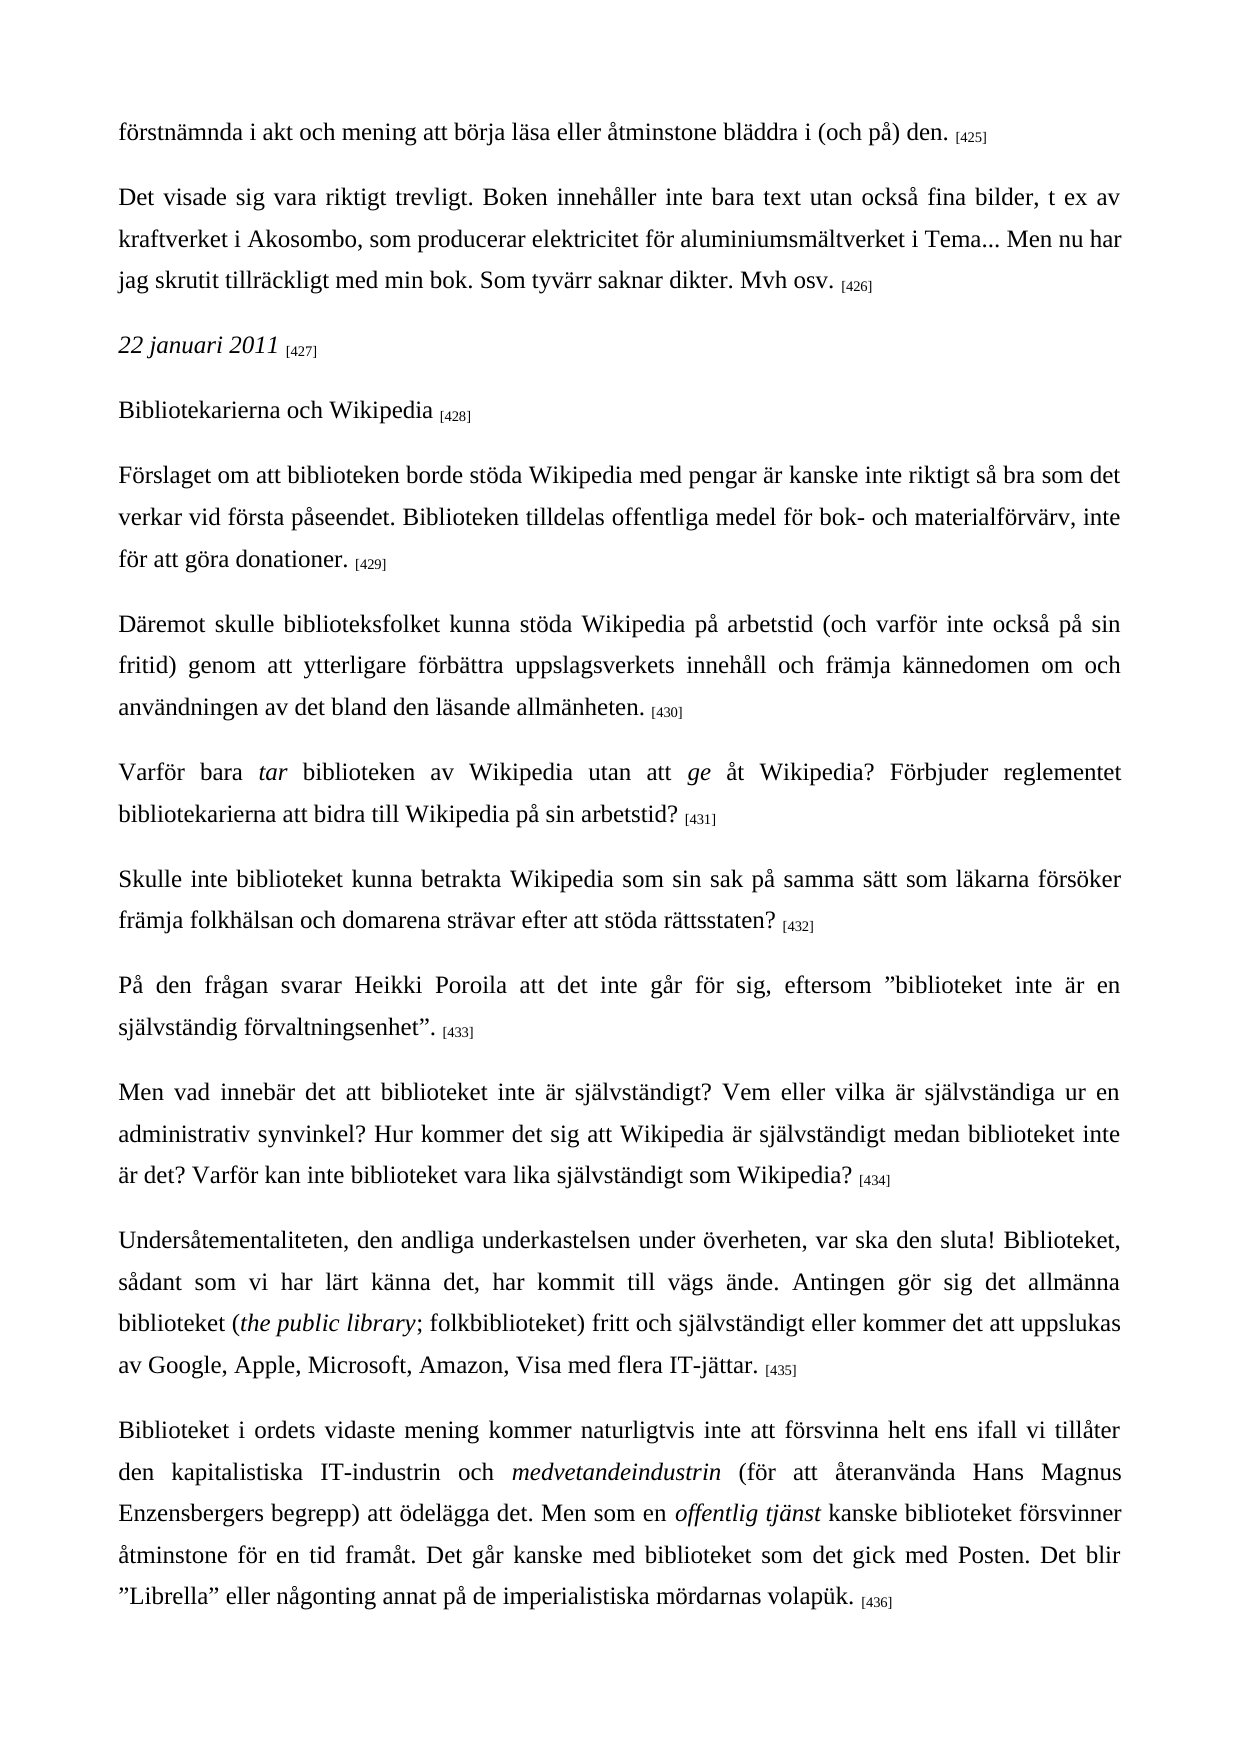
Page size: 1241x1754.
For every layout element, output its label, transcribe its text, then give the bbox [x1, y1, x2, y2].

text Det visade sig vara riktigt trevligt. Boken innehåller inte bara text utan också fina bilder, t ex av kraftverket i Akosombo, som producerar elektricitet för aluminiumsmältverket i Tema... Men nu har jag skrutit tillräckligt med min bok. Som tyvärr saknar dikter. Mvh osv. [426] [118, 183, 1122, 294]
text Men vad innebär det att biblioteket inte är självständigt? Vem eller vilka är självständiga ur en administrativ synvinkel? Hur kommer det sig att Wikipedia är självständigt medan biblioteket inte är det? Varför kan inte biblioteket vara lika självständigt som Wikipedia? [434] [118, 1078, 1122, 1189]
text 22 januari 2011 [427] [118, 331, 1122, 359]
text Varför bara tar biblioteken av Wikipedia utan att ge åt Wikipedia? Förbjuder reglementet bibliotekarierna att bidra till Wikipedia på sin arbetstid? [431] [118, 758, 1122, 827]
text Undersåtementaliteten, den andliga underkastelsen under överheten, var ska den sluta! Biblioteket, sådant som vi har lärt känna det, har kommit till vägs ände. Antingen gör sig det allmänna biblioteket (the public library; folkbiblioteket) fritt och självständigt eller kommer det att uppslukas av Google, Apple, Microsoft, Amazon, Visa med flera IT-jättar. [435] [118, 1226, 1122, 1379]
text Däremot skulle biblioteksfolket kunna stöda Wikipedia på arbetstid (och varför inte också på sin fritid) genom att ytterligare förbättra uppslagsverkets innehåll och främja kännedomen om och användningen av det bland den läsande allmänheten. [430] [118, 610, 1122, 721]
text På den frågan svarar Heikki Poroila att det inte går för sig, eftersom ”biblioteket inte är en självständig förvaltningsenhet”. [433] [118, 971, 1122, 1041]
text Biblioteket i ordets vidaste mening kommer naturligtvis inte att försvinna helt ens ifall vi tillåter den kapitalistiska IT-industrin och medvetandeindustrin (för att återanvända Hans Magnus Enzensbergers begrepp) att ödelägga det. Men som en offentlig tjänst kanske biblioteket försvinner åtminstone för en tid framåt. Det går kanske med biblioteket som det gick med Posten. Det blir ”Librella” eller någonting annat på de imperialistiska mördarnas volapük. [436] [118, 1416, 1122, 1610]
text Förslaget om att biblioteken borde stöda Wikipedia med pengar är kanske inte riktigt så bra som det verkar vid första påseendet. Biblioteken tilldelas offentliga medel för bok- och materialförvärv, inte för att göra donationer. [429] [118, 462, 1122, 572]
text Bibliotekarierna och Wikipedia [428] [118, 397, 1122, 424]
text förstnämnda i akt och mening att börja läsa eller åtminstone bläddra i (och på) den. [425] [118, 118, 1122, 146]
text Skulle inte biblioteket kunna betrakta Wikipedia som sin sak på samma sätt som läkarna försöker främja folkhälsan och domarena strävar efter att stöda rättsstaten? [432] [118, 865, 1122, 934]
